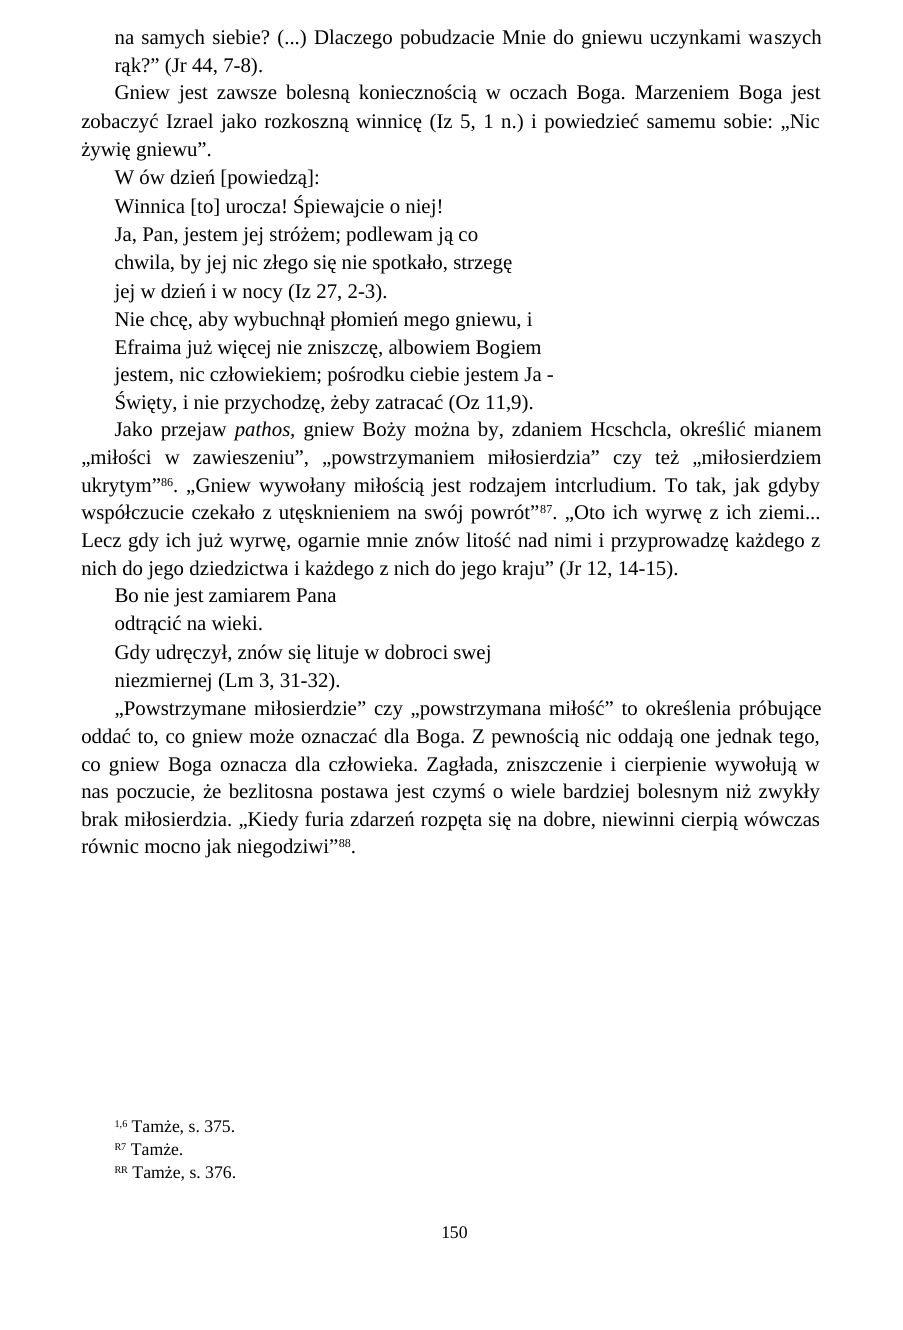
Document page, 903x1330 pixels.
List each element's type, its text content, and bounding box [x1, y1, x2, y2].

text W ów dzień [powiedzą]: [81, 165, 821, 189]
text Gdy udręczył, znów się lituje w dobroci swej niezmiernej (Lm 3, 31-32). [114, 640, 565, 692]
text 1,6 Tamże, s. 375. R7 Tamże. [114, 1116, 246, 1159]
text 150 [441, 1222, 471, 1242]
text Ja, Pan, jestem jej stróżem; podlewam ją co chwila, by jej nic złego się nie spotkało, strzegę jej w dzień i w nocy (Iz 27, 2-3). [114, 222, 519, 303]
text „Powstrzymane miłosierdzie” czy „powstrzymana miłość” to określenia pró­bujące oddać to, co gniew może oznaczać dla Boga. Z pewnością nic oddają one jednak tego, co gniew Boga oznacza dla człowieka. Zagłada, zniszczenie i cierpienie wywołują w nas poczucie, że bezlitosna postawa jest czymś o wiele bardziej bolesnym niż zwykły brak miłosierdzia. „Kiedy furia zdarzeń rozpęta się na dobre, niewinni cierpią wówczas równic mocno jak niegodziwi”88. [81, 696, 821, 858]
text Nie chcę, aby wybuchnął płomień mego gniewu, i Efraima już więcej nie zniszczę, albowiem Bogiem jestem, nic człowiekiem; pośrodku ciebie jestem Ja - Święty, i nie przychodzę, żeby zatracać (Oz 11,9). [114, 307, 565, 414]
text Jako przejaw pathos, gniew Boży można by, zdaniem Hcschcla, określić mia­nem „miłości w zawieszeniu”, „powstrzymaniem miłosierdzia” czy też „miło­sierdziem ukrytym”86. „Gniew wywołany miłością jest rodzajem intcrludium. To tak, jak gdyby współczucie czekało z utęsknieniem na swój powrót”87. „Oto ich wyrwę z ich ziemi... Lecz gdy ich już wyrwę, ogarnie mnie znów litość nad nimi i przyprowadzę każdego z nich do jego dziedzictwa i każdego z nich do jego kraju” (Jr 12, 14-15). [81, 417, 821, 579]
text Gniew jest zawsze bolesną koniecznością w oczach Boga. Marzeniem Boga jest zobaczyć Izrael jako rozkoszną winnicę (Iz 5, 1 n.) i powiedzieć samemu sobie: „Nic żywię gniewu”. [81, 80, 821, 161]
text na samych siebie? (...) Dlaczego pobudzacie Mnie do gniewu uczynkami wa­szych rąk?” (Jr 44, 7-8). [114, 25, 821, 77]
text Bo nie jest zamiarem Pana odtrącić na wieki. [114, 583, 367, 635]
text RR Tamże, s. 376. [81, 1162, 821, 1182]
text Winnica [to] urocza! Śpiewajcie o niej! [81, 194, 821, 218]
